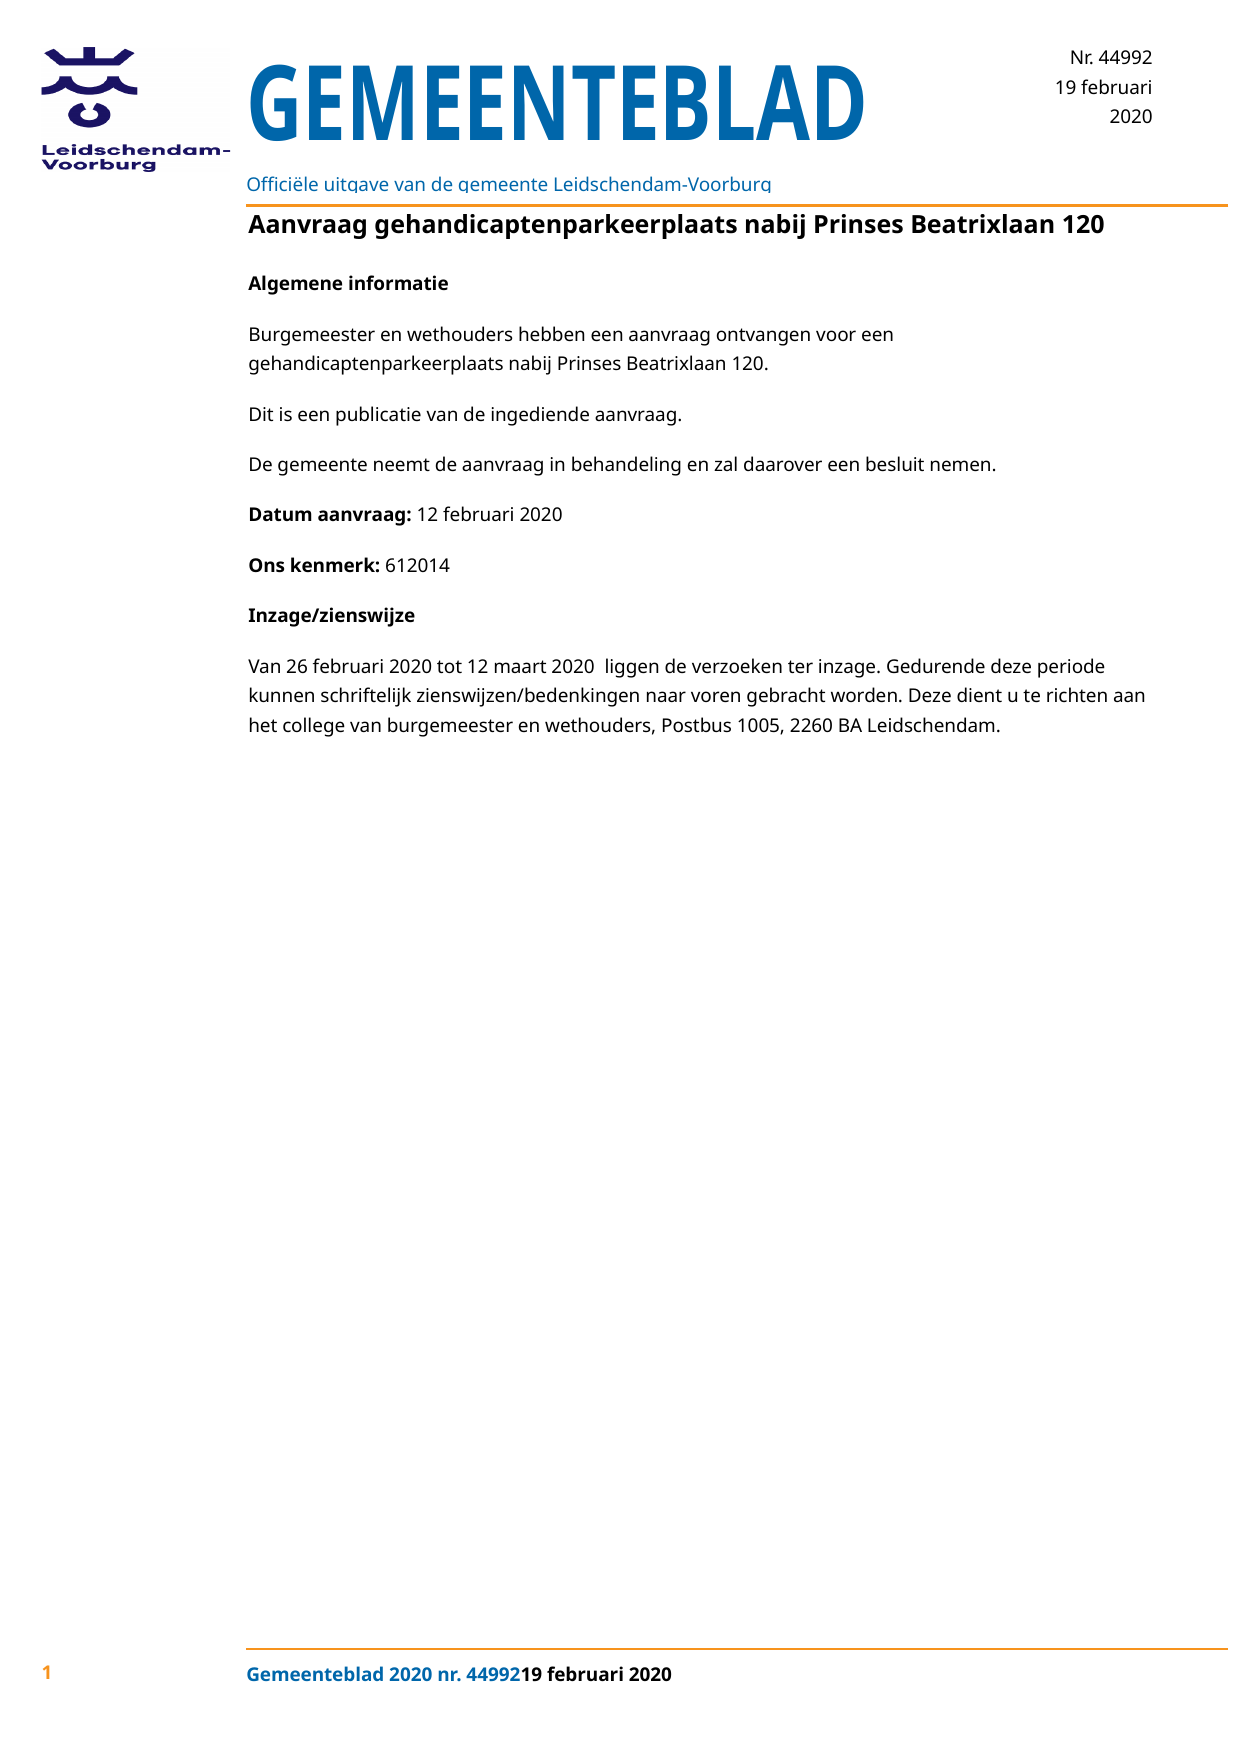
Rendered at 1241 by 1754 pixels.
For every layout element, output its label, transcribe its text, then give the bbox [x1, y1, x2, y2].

text Ons kenmerk: 612014 [248, 552, 1152, 578]
text Datum aanvraag: 12 februari 2020 [248, 502, 1152, 527]
text Dit is een publicatie van de ingediende aanvraag. [248, 401, 1152, 426]
picture [41, 47, 231, 172]
text Inzage/zienswijze [248, 602, 1152, 628]
text Algemene informatie [248, 270, 1152, 296]
text Burgemeester en wethouders hebben een aanvraag ontvangen voor een gehandicaptenparkeerplaats nabij Prinses Beatrixlaan 120. [248, 321, 1152, 376]
text De gemeente neemt de aanvraag in behandeling en zal daarover een besluit nemen. [248, 451, 1152, 477]
text Aanvraag gehandicaptenparkeerplaats nabij Prinses Beatrixlaan 120 [248, 207, 1152, 241]
text Van 26 februari 2020 tot 12 maart 2020 liggen de verzoeken ter inzage. Gedurende deze periode kunnen schriftelijk zienswijzen/bedenkingen naar voren gebracht worden. Deze dient u te richten aan het college van burgemeester en wethouders, Postbus 1005, 2260 BA Leidschendam. [248, 653, 1152, 738]
